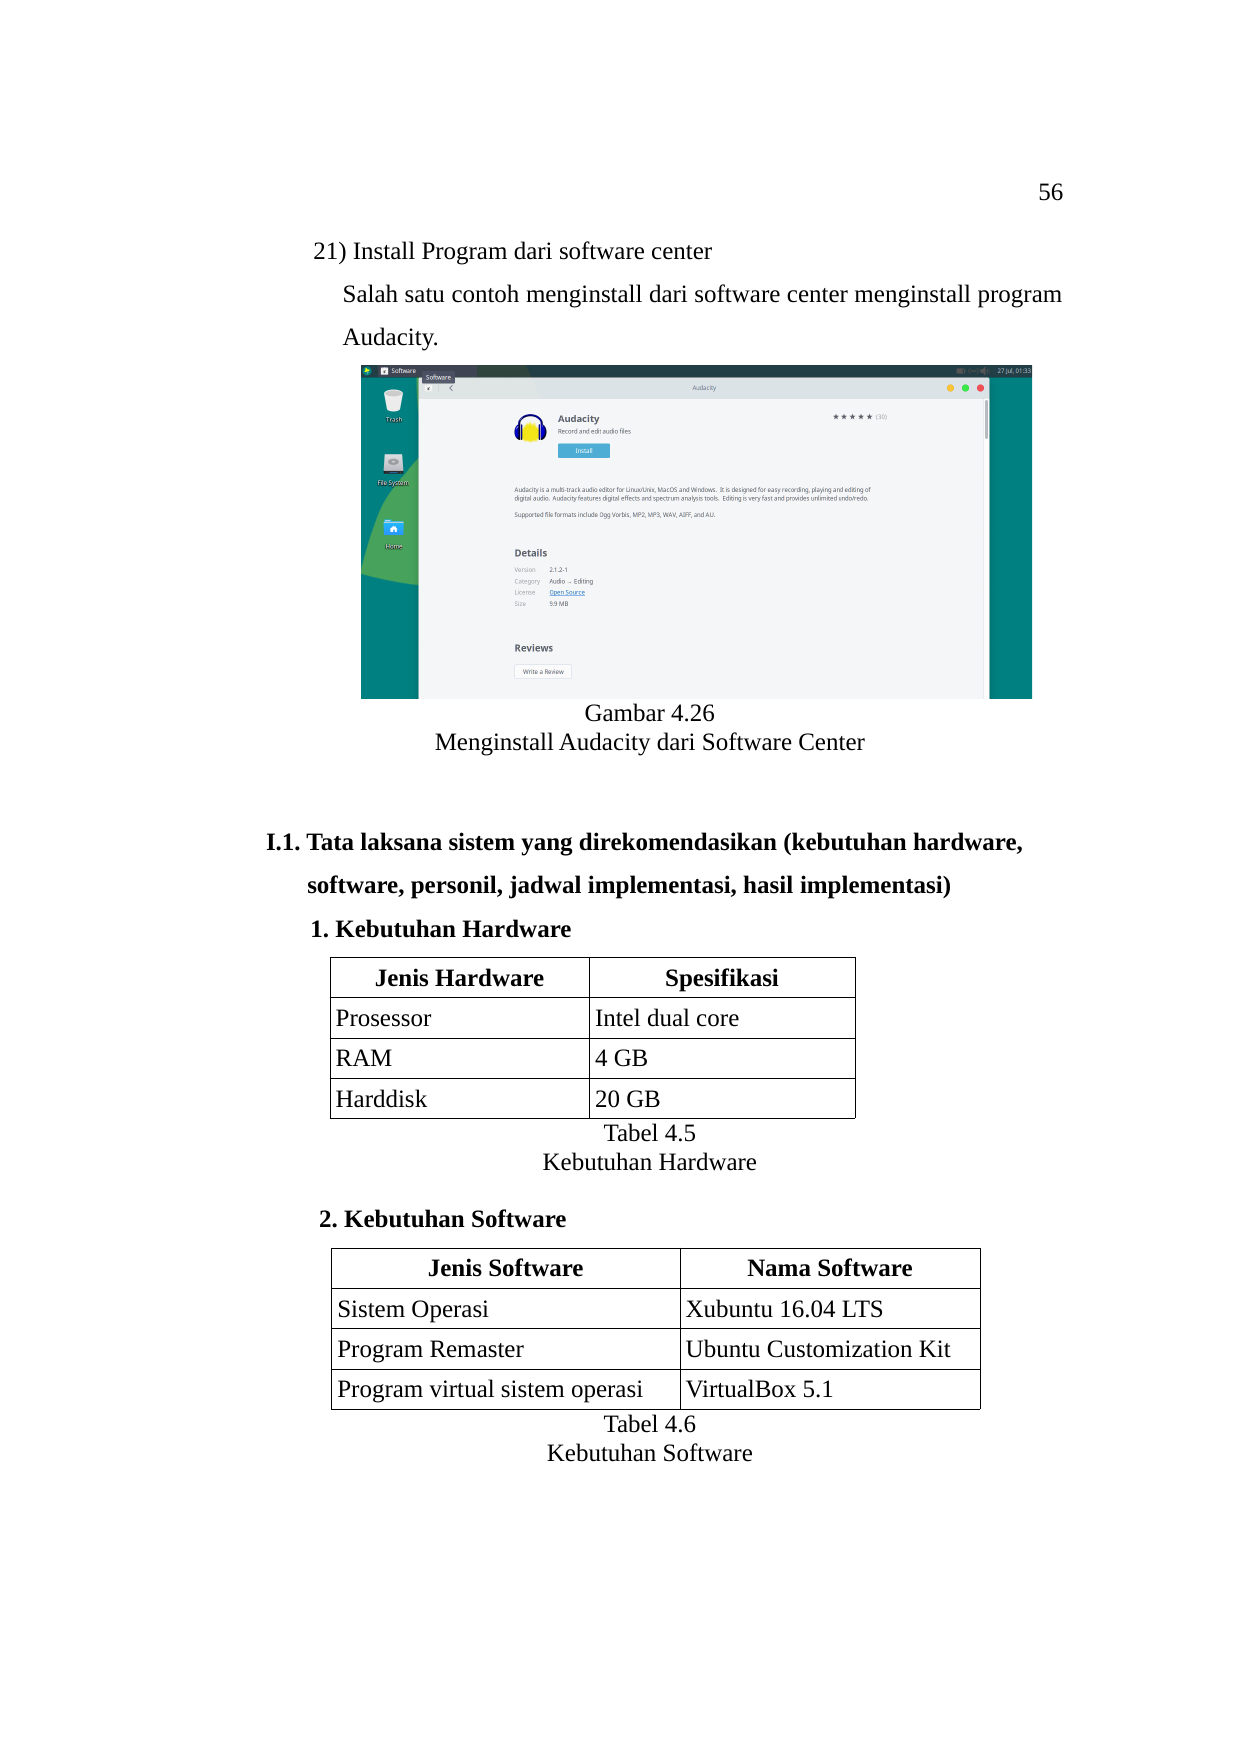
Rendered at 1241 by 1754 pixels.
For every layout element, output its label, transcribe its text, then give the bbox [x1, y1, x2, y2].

text Tabel 4.6 [236, 1409, 1063, 1438]
table_header Jenis Software [332, 1249, 680, 1288]
table_cell RAM [331, 1039, 589, 1078]
table_cell Prosessor [331, 998, 589, 1037]
table_cell Intel dual core [590, 998, 855, 1037]
text Menginstall Audacity dari Software Center [236, 727, 1063, 756]
text Kebutuhan Hardware [236, 1147, 1063, 1176]
text Kebutuhan Software [236, 1438, 1063, 1466]
table_header Nama Software [681, 1249, 980, 1288]
table_cell Sistem Operasi [332, 1289, 680, 1328]
table_header Spesifikasi [590, 958, 855, 997]
text 2. Kebutuhan Software [319, 1204, 1063, 1233]
table_cell 4 GB [590, 1039, 855, 1078]
table_cell Xubuntu 16.04 LTS [681, 1289, 980, 1328]
table_cell Program virtual sistem operasi [332, 1370, 680, 1409]
table_cell 20 GB [590, 1079, 855, 1118]
table_cell Harddisk [331, 1079, 589, 1118]
picture [361, 365, 1033, 699]
text 21) Install Program dari software center [313, 236, 1063, 265]
table_cell VirtualBox 5.1 [681, 1370, 980, 1409]
text Salah satu contoh menginstall dari software center menginstall program Audacity. [342, 279, 1063, 351]
text I.1. Tata laksana sistem yang direkomendasikan (kebutuhan hardware, software, personil, jadwal implementasi, hasil implementasi) [266, 827, 1063, 899]
text 1. Kebutuhan Hardware [236, 914, 1063, 942]
text Gambar 4.26 [236, 699, 1063, 727]
table_header Jenis Hardware [331, 958, 589, 997]
table_cell Ubuntu Customization Kit [681, 1329, 980, 1368]
table_cell Program Remaster [332, 1329, 680, 1368]
text Tabel 4.5 [236, 1118, 1063, 1147]
